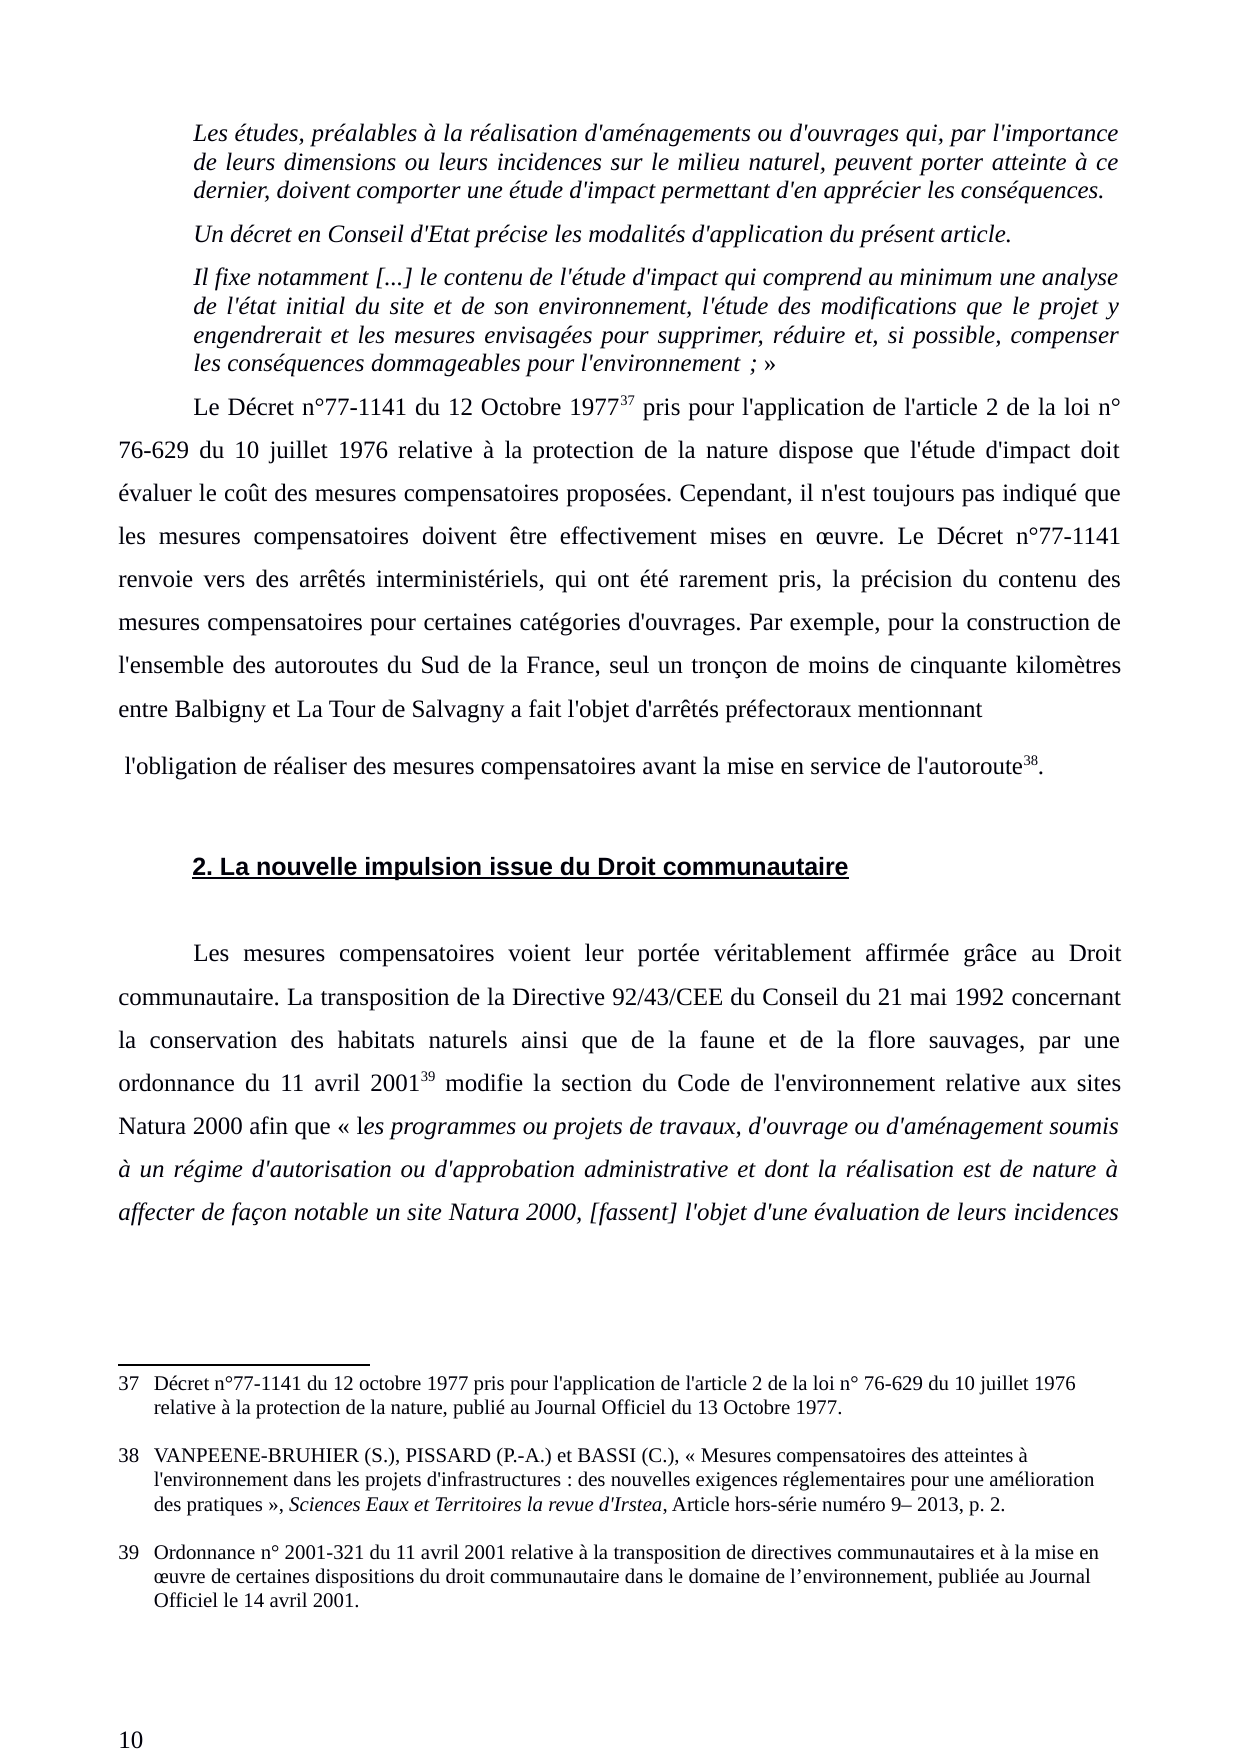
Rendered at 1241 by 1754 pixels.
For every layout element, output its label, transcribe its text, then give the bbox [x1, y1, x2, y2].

text Un décret en Conseil d'Etat précise les modalités d'application du présent article. [193, 219, 1122, 248]
text VANPEENE-BRUHIER (S.), PISSARD (P.-A.) et BASSI (C.), « Mesures compensatoires des atteintes à l'environnement dans les projets d'infrastructures : des nouvelles exigences réglementaires pour une amélioration des pratiques », Sciences Eaux et Territoires la revue d'Irstea, Article hors-série numéro 9– 2013, p. 2. [118, 1443, 1122, 1516]
text Décret n°77-1141 du 12 octobre 1977 pris pour l'application de l'article 2 de la loi n° 76-629 du 10 juillet 1976 relative à la protection de la nature, publié au Journal Officiel du 13 Octobre 1977. [118, 1371, 1122, 1419]
text Les mesures compensatoires voient leur portée véritablement affirmée grâce au Droit communautaire. La transposition de la Directive 92/43/CEE du Conseil du 21 mai 1992 concernant la conservation des habitats naturels ainsi que de la faune et de la flore sauvages, par une ordonnance du 11 avril 2001 modifie la section du Code de l'environnement relative aux sites Natura 2000 afin que « les programmes ou projets de travaux, d'ouvrage ou d'aménagement soumis à un régime d'autorisation ou d'approbation administrative et dont la réalisation est de nature à affecter de façon notable un site Natura 2000, [fassent] l'objet d'une évaluation de leurs incidences [118, 938, 1122, 1269]
text Il fixe notamment [...] le contenu de l'étude d'impact qui comprend au minimum une analyse de l'état initial du site et de son environnement, l'étude des modifications que le projet y engendrerait et les mesures envisagées pour supprimer, réduire et, si possible, compenser les conséquences dommageables pour l'environnement ; » [193, 262, 1122, 377]
text Ordonnance n° 2001-321 du 11 avril 2001 relative à la transposition de directives communautaires et à la mise en œuvre de certaines dispositions du droit communautaire dans le domaine de l’environnement, publiée au Journal Officiel le 14 avril 2001. [118, 1539, 1122, 1612]
text 2. La nouvelle impulsion issue du Droit communautaire [192, 852, 1122, 881]
text l'obligation de réaliser des mesures compensatoires avant la mise en service de l'autoroute. [118, 751, 1122, 780]
text Le Décret n°77-1141 du 12 Octobre 1977 pris pour l'application de l'article 2 de la loi n° 76-629 du 10 juillet 1976 relative à la protection de la nature dispose que l'étude d'impact doit évaluer le coût des mesures compensatoires proposées. Cependant, il n'est toujours pas indiqué que les mesures compensatoires doivent être effectivement mises en œuvre. Le Décret n°77-1141 renvoie vers des arrêtés interministériels, qui ont été rarement pris, la précision du contenu des mesures compensatoires pour certaines catégories d'ouvrages. Par exemple, pour la construction de l'ensemble des autoroutes du Sud de la France, seul un tronçon de moins de cinquante kilomètres entre Balbigny et La Tour de Salvagny a fait l'objet d'arrêtés préfectoraux mentionnant [118, 392, 1122, 722]
text Les études, préalables à la réalisation d'aménagements ou d'ouvrages qui, par l'importance de leurs dimensions ou leurs incidences sur le milieu naturel, peuvent porter atteinte à ce dernier, doivent comporter une étude d'impact permettant d'en apprécier les conséquences. [193, 118, 1122, 204]
